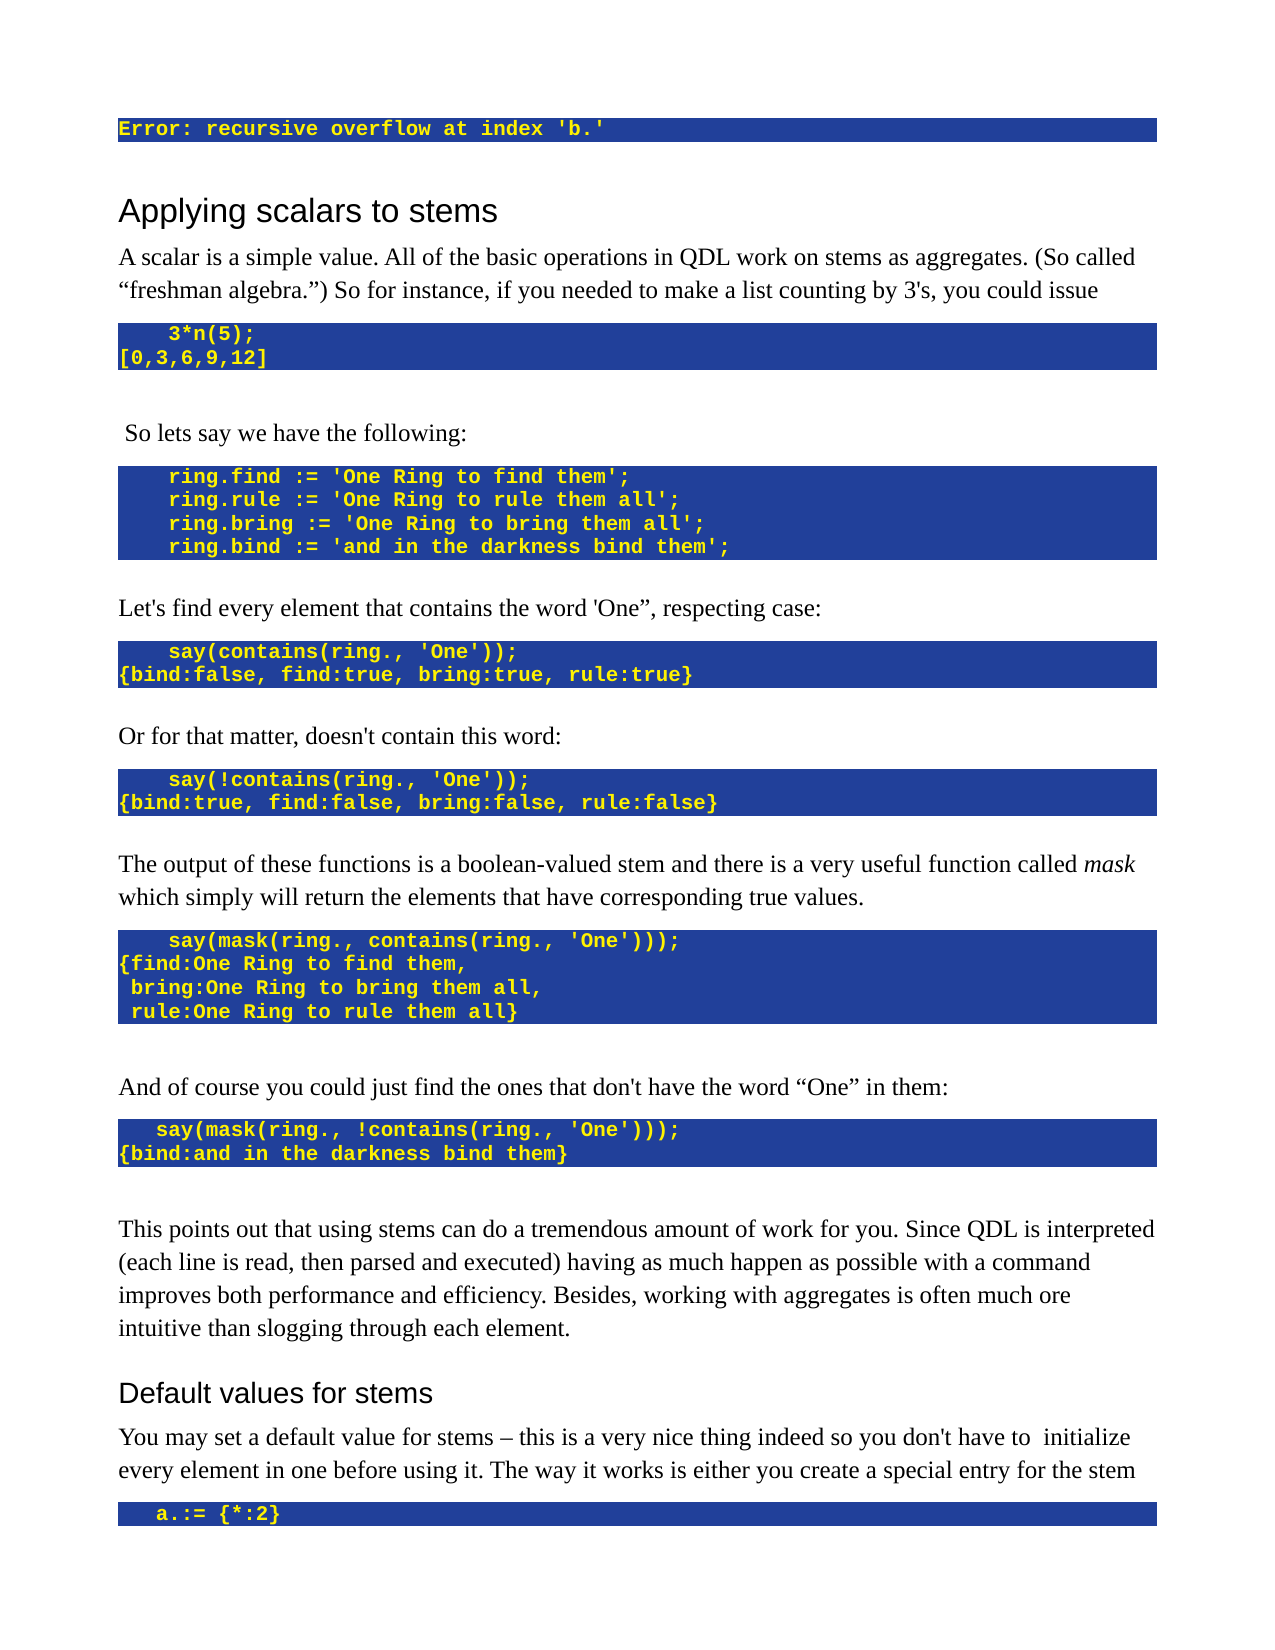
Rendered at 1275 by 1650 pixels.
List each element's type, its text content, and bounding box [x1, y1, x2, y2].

text So lets say we have the following: [118, 418, 1157, 447]
text a.:= {*:2} [118, 1502, 1157, 1526]
text The output of these functions is a boolean-valued stem and there is a very useful function called mask which simply will return the elements that have corresponding true values. [118, 816, 1157, 911]
text {find:One Ring to find them, [118, 953, 1157, 977]
text This points out that using stems can do a tremendous amount of work for you. Since QDL is interpreted (each line is read, then parsed and executed) having as much happen as possible with a command improves both performance and efficiency. Besides, working with aggregates is often much ore intuitive than slogging through each element. [118, 1214, 1157, 1342]
text rule:One Ring to rule them all} [118, 1001, 1157, 1024]
text Error: recursive overflow at index 'b.' [118, 118, 1157, 142]
text say(mask(ring., contains(ring., 'One'))); [118, 930, 1157, 953]
text ring.find := 'One Ring to find them'; [118, 466, 1157, 489]
text ring.bring := 'One Ring to bring them all'; [118, 513, 1157, 537]
text You may set a default value for stems – this is a very nice thing indeed so you don't have to initialize every element in one before using it. The way it works is either you create a special entry for the stem [118, 1422, 1157, 1484]
text {bind:and in the darkness bind them} [118, 1143, 1157, 1167]
text {bind:false, find:true, bring:true, rule:true} [118, 664, 1157, 688]
subtitle Applying scalars to stems [118, 191, 1157, 230]
subtitle Default values for stems [118, 1376, 1157, 1409]
text say(contains(ring., 'One')); [118, 641, 1157, 664]
text Or for that matter, doesn't contain this word: [118, 688, 1157, 750]
text ring.bind := 'and in the darkness bind them'; [118, 537, 1157, 560]
text {bind:true, find:false, bring:false, rule:false} [118, 792, 1157, 816]
text And of course you could just find the ones that don't have the word “One” in them: [118, 1072, 1157, 1101]
text [0,3,6,9,12] [118, 347, 1157, 370]
text A scalar is a simple value. All of the basic operations in QDL work on stems as aggregates. (So called “freshman algebra.”) So for instance, if you needed to make a list counting by 3's, you could issue [118, 242, 1157, 304]
text 3*n(5); [118, 323, 1157, 347]
text ring.rule := 'One Ring to rule them all'; [118, 489, 1157, 513]
text Let's find every element that contains the word 'One”, respecting case: [118, 560, 1157, 622]
text bring:One Ring to bring them all, [118, 977, 1157, 1001]
text say(mask(ring., !contains(ring., 'One'))); [118, 1119, 1157, 1143]
text say(!contains(ring., 'One')); [118, 769, 1157, 792]
